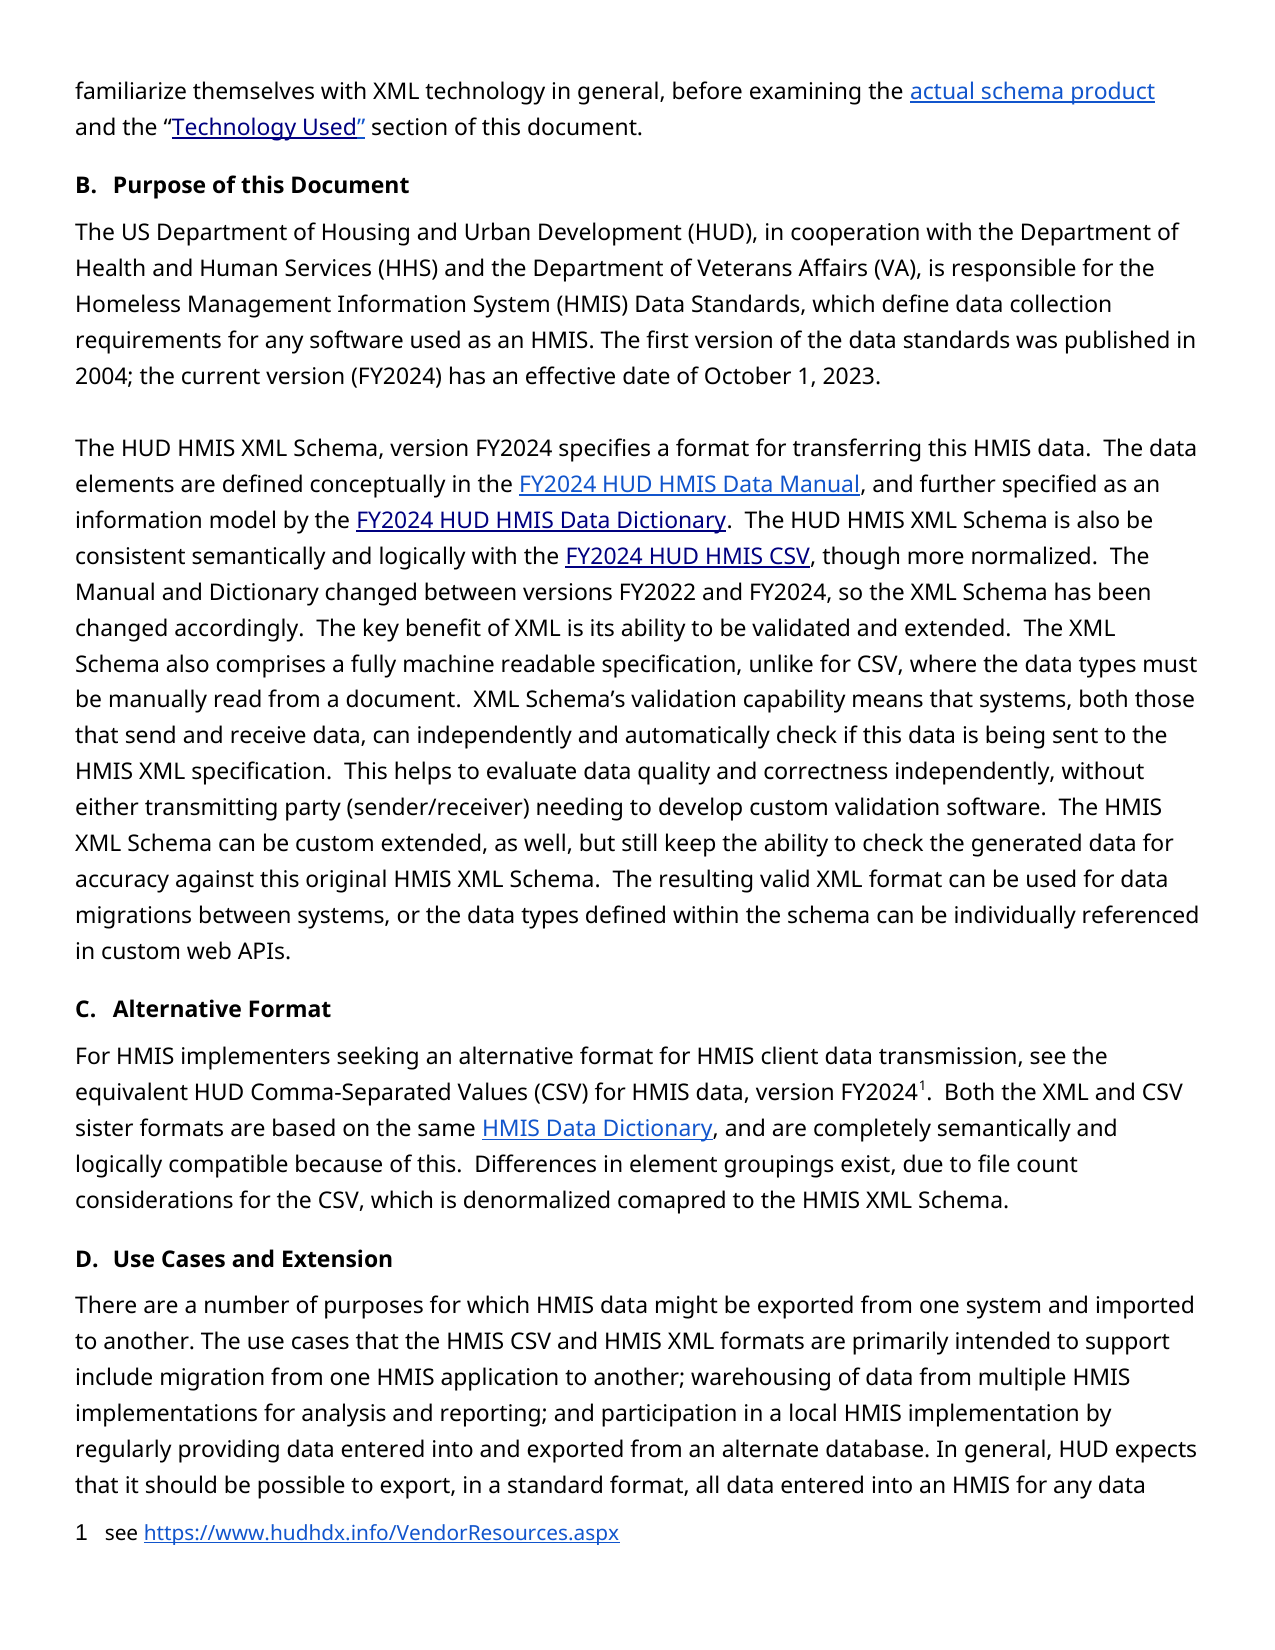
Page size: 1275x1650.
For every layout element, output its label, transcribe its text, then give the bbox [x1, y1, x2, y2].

text There are a number of purposes for which HMIS data might be exported from one system and imported to another. The use cases that the HMIS CSV and HMIS XML formats are primarily intended to support include migration from one HMIS application to another; warehousing of data from multiple HMIS implementations for analysis and reporting; and participation in a local HMIS implementation by regularly providing data entered into and exported from an alternate database. In general, HUD expects that it should be possible to export, in a standard format, all data entered into an HMIS for any data [75, 1289, 1200, 1500]
subtitle Alternative Format [75, 993, 1200, 1025]
text familiarize themselves with XML technology in general, before examining the actual schema product and the “Technology Used” section of this document. [75, 75, 1200, 142]
subtitle Purpose of this Document [75, 169, 1200, 201]
subtitle Use Cases and Extension [75, 1242, 1200, 1274]
text see https://www.hudhdx.info/VendorResources.aspx [75, 1518, 1200, 1546]
text The HUD HMIS XML Schema, version FY2024 specifies a format for transferring this HMIS data. The data elements are defined conceptually in the FY2024 HUD HMIS Data Manual, and further specified as an information model by the FY2024 HUD HMIS Data Dictionary. The HUD HMIS XML Schema is also be consistent semantically and logically with the FY2024 HUD HMIS CSV, though more normalized. The Manual and Dictionary changed between versions FY2022 and FY2024, so the XML Schema has been changed accordingly. The key benefit of XML is its ability to be validated and extended. The XML Schema also comprises a fully machine readable specification, unlike for CSV, where the data types must be manually read from a document. XML Schema’s validation capability means that systems, both those that send and receive data, can independently and automatically check if this data is being sent to the HMIS XML specification. This helps to evaluate data quality and correctness independently, without either transmitting party (sender/receiver) needing to develop custom validation software. The HMIS XML Schema can be custom extended, as well, but still keep the ability to check the generated data for accuracy against this original HMIS XML Schema. The resulting valid XML format can be used for data migrations between systems, or the data types defined within the schema can be individually referenced in custom web APIs. [75, 432, 1200, 966]
text The US Department of Housing and Urban Development (HUD), in cooperation with the Department of Health and Human Services (HHS) and the Department of Veterans Affairs (VA), is responsible for the Homeless Management Information System (HMIS) Data Standards, which define data collection requirements for any software used as an HMIS. The first version of the data standards was published in 2004; the current version (FY2024) has an effective date of October 1, 2023. [75, 216, 1200, 391]
text For HMIS implementers seeking an alternative format for HMIS client data transmission, see the equivalent HUD Comma-Separated Values (CSV) for HMIS data, version FY2024. Both the XML and CSV sister formats are based on the same HMIS Data Dictionary, and are completely semantically and logically compatible because of this. Differences in element groupings exist, due to file count considerations for the CSV, which is denormalized comapred to the HMIS XML Schema. [75, 1040, 1200, 1215]
